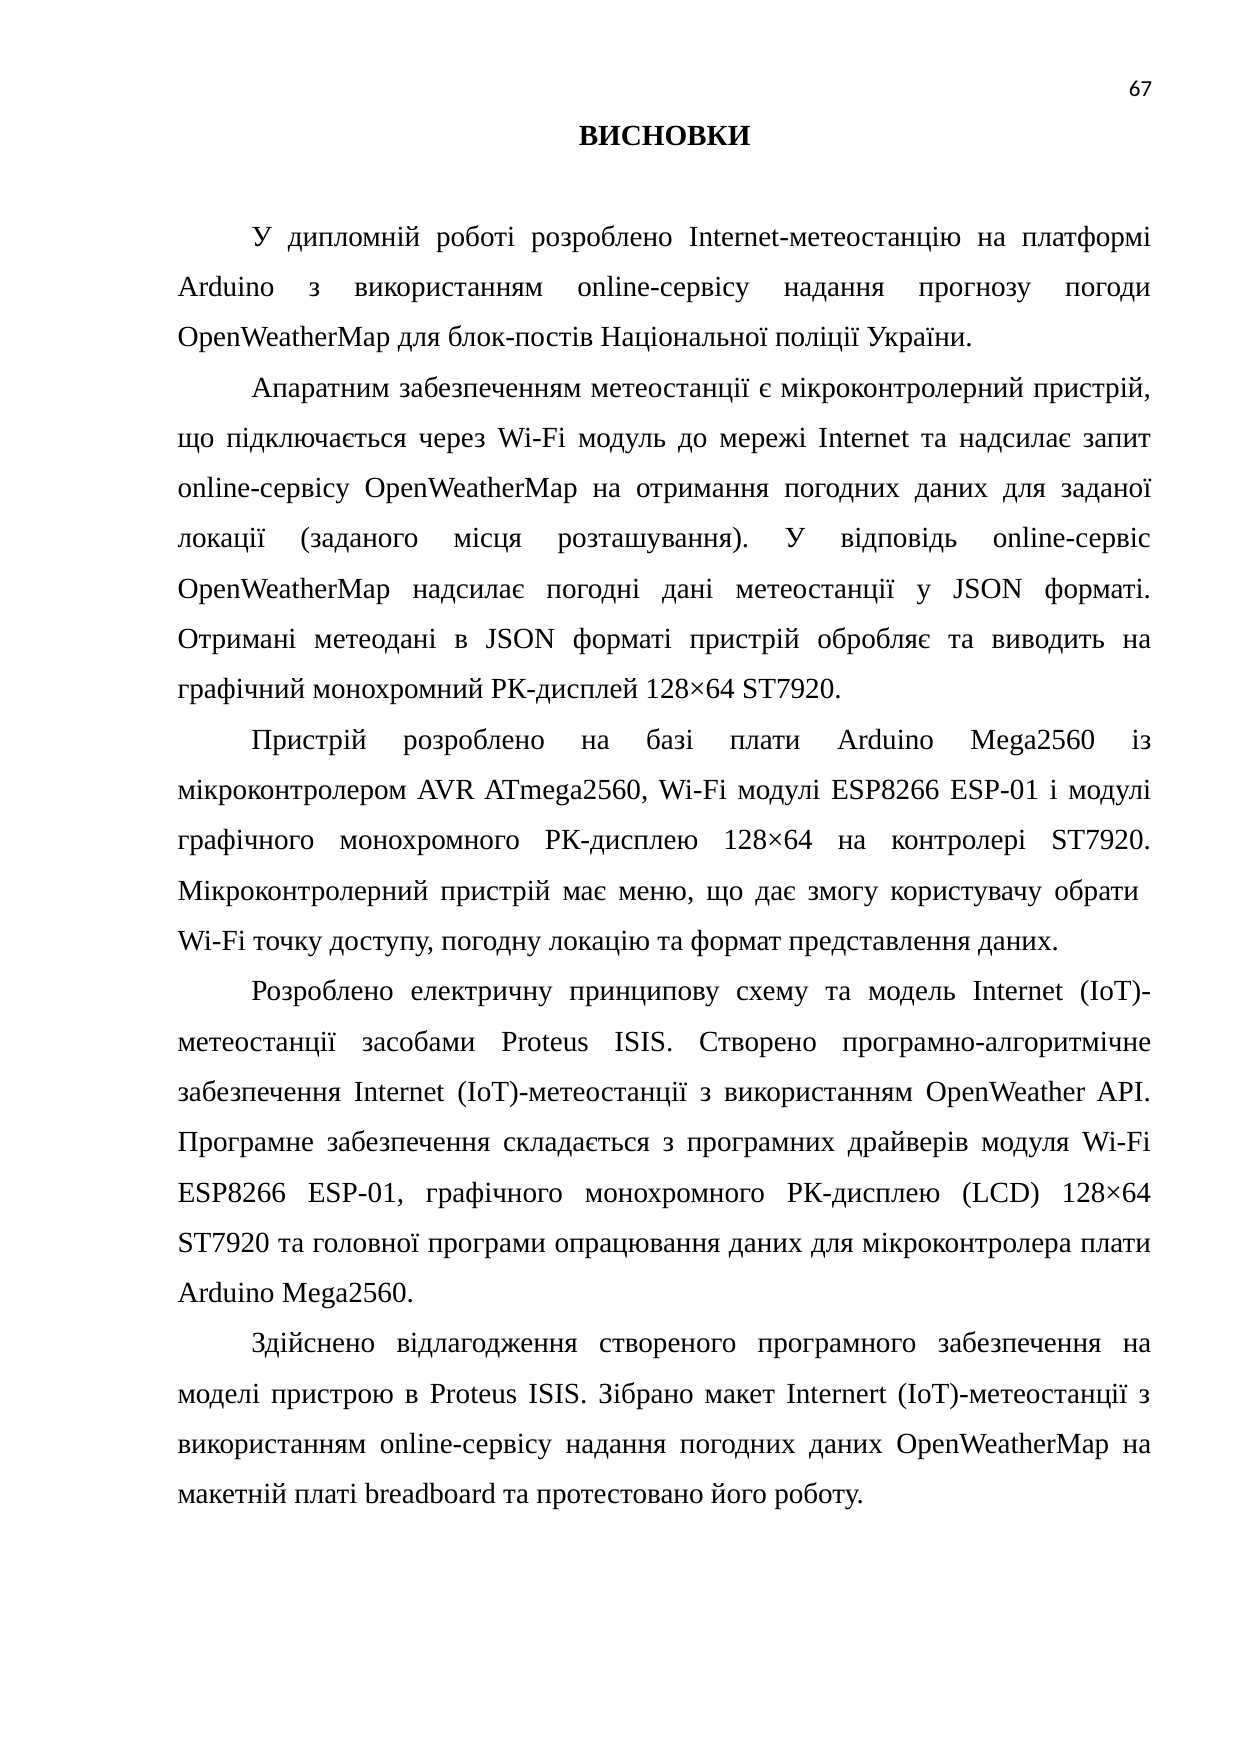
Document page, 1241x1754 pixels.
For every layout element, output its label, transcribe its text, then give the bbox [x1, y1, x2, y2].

text У дипломній роботі розроблено Internet-метеостанцію на платформі Arduino з використанням online-сервісу надання прогнозу погоди OpenWeatherMap для блок-постів Національної поліції України. [177, 219, 1152, 353]
text Пристрій розроблено на базі плати Arduino Mega2560 із мікроконтролером AVR ATmega2560, Wi-Fi модулі ESP8266 ESP-01 і модулі графічного монохромного РК-дисплею 128×64 на контролері ST7920. Мікроконтролерний пристрій має меню, що дає змогу користувачу обрати Wi-Fi точку доступу, погодну локацію та формат представлення даних. [177, 722, 1152, 957]
subtitle Висновки [177, 118, 1152, 152]
text Апаратним забезпеченням метеостанції є мікроконтролерний пристрій, що підключається через Wi-Fi модуль до мережі Internet та надсилає запит online-сервісу OpenWeatherMap на отримання погодних даних для заданої локації (заданого місця розташування). У відповідь online-сервіс OpenWeatherMap надсилає погодні дані метеостанції у JSON форматі. Отримані метеодані в JSON форматі пристрій обробляє та виводить на графічний монохромний РК-дисплей 128×64 ST7920. [177, 370, 1152, 705]
text Здійснено відлагодження створеного програмного забезпечення на моделі пристрою в Proteus ISIS. Зібрано макет Internert (IoT)-метеостанції з використанням online-сервісу надання погодних даних OpenWeatherMap на макетній платі breadboard та протестовано його роботу. [177, 1326, 1152, 1510]
text Розроблено електричну принципову схему та модель Internet (IoT)-метеостанції засобами Proteus ISIS. Створено програмно-алгоритмічне забезпечення Internet (IoT)-метеостанції з використанням OpenWeather API. Програмне забезпечення складається з програмних драйверів модуля Wi-Fi ESP8266 ESP-01, графічного монохромного РК-дисплею (LCD) 128×64 ST7920 та головної програми опрацювання даних для мікроконтролера плати Arduino Mega2560. [177, 973, 1152, 1309]
